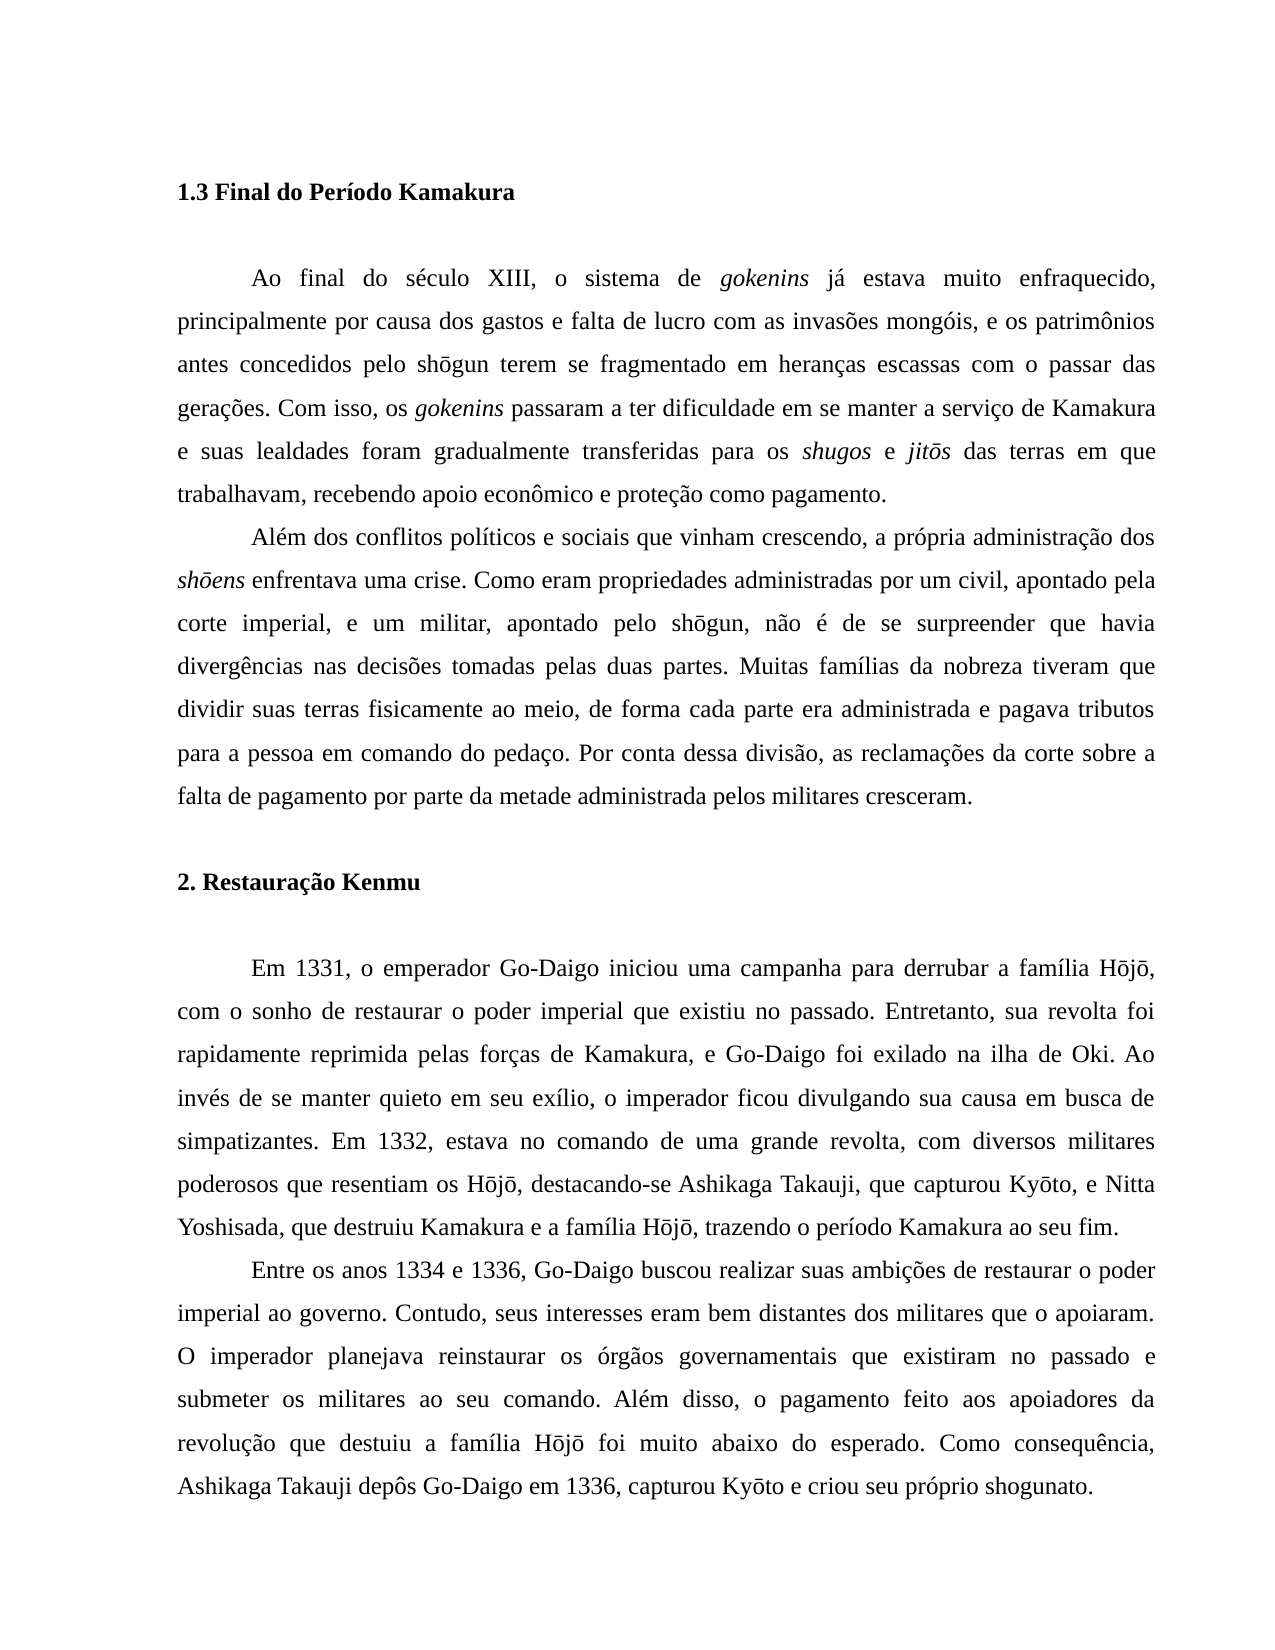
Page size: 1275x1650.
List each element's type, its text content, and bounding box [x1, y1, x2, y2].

text 2. Restauração Kenmu [177, 867, 1156, 896]
text Ao final do século XIII, o sistema de gokenins já estava muito enfraquecido, principalmente por causa dos gastos e falta de lucro com as invasões mongóis, e os patrimônios antes concedidos pelo shōgun terem se fragmentado em heranças escassas com o passar das gerações. Com isso, os gokenins passaram a ter dificuldade em se manter a serviço de Kamakura e suas lealdades foram gradualmente transferidas para os shugos e jitōs das terras em que trabalhavam, recebendo apoio econômico e proteção como pagamento. [177, 263, 1156, 508]
text Em 1331, o emperador Go-Daigo iniciou uma campanha para derrubar a família Hōjō, com o sonho de restaurar o poder imperial que existiu no passado. Entretanto, sua revolta foi rapidamente reprimida pelas forças de Kamakura, e Go-Daigo foi exilado na ilha de Oki. Ao invés de se manter quieto em seu exílio, o imperador ficou divulgando sua causa em busca de simpatizantes. Em 1332, estava no comando de uma grande revolta, com diversos militares poderosos que resentiam os Hōjō, destacando-se Ashikaga Takauji, que capturou Kyōto, e Nitta Yoshisada, que destruiu Kamakura e a família Hōjō, trazendo o período Kamakura ao seu fim. [177, 953, 1156, 1241]
text Além dos conflitos políticos e sociais que vinham crescendo, a própria administração dos shōens enfrentava uma crise. Como eram propriedades administradas por um civil, apontado pela corte imperial, e um militar, apontado pelo shōgun, não é de se surpreender que havia divergências nas decisões tomadas pelas duas partes. Muitas famílias da nobreza tiveram que dividir suas terras fisicamente ao meio, de forma cada parte era administrada e pagava tributos para a pessoa em comando do pedaço. Por conta dessa divisão, as reclamações da corte sobre a falta de pagamento por parte da metade administrada pelos militares cresceram. [177, 522, 1156, 809]
text 1.3 Final do Período Kamakura [177, 177, 1156, 206]
text Entre os anos 1334 e 1336, Go-Daigo buscou realizar suas ambições de restaurar o poder imperial ao governo. Contudo, seus interesses eram bem distantes dos militares que o apoiaram. O imperador planejava reinstaurar os órgãos governamentais que existiram no passado e submeter os militares ao seu comando. Além disso, o pagamento feito aos apoiadores da revolução que destuiu a família Hōjō foi muito abaixo do esperado. Como consequência, Ashikaga Takauji depôs Go-Daigo em 1336, capturou Kyōto e criou seu próprio shogunato. [177, 1255, 1156, 1499]
